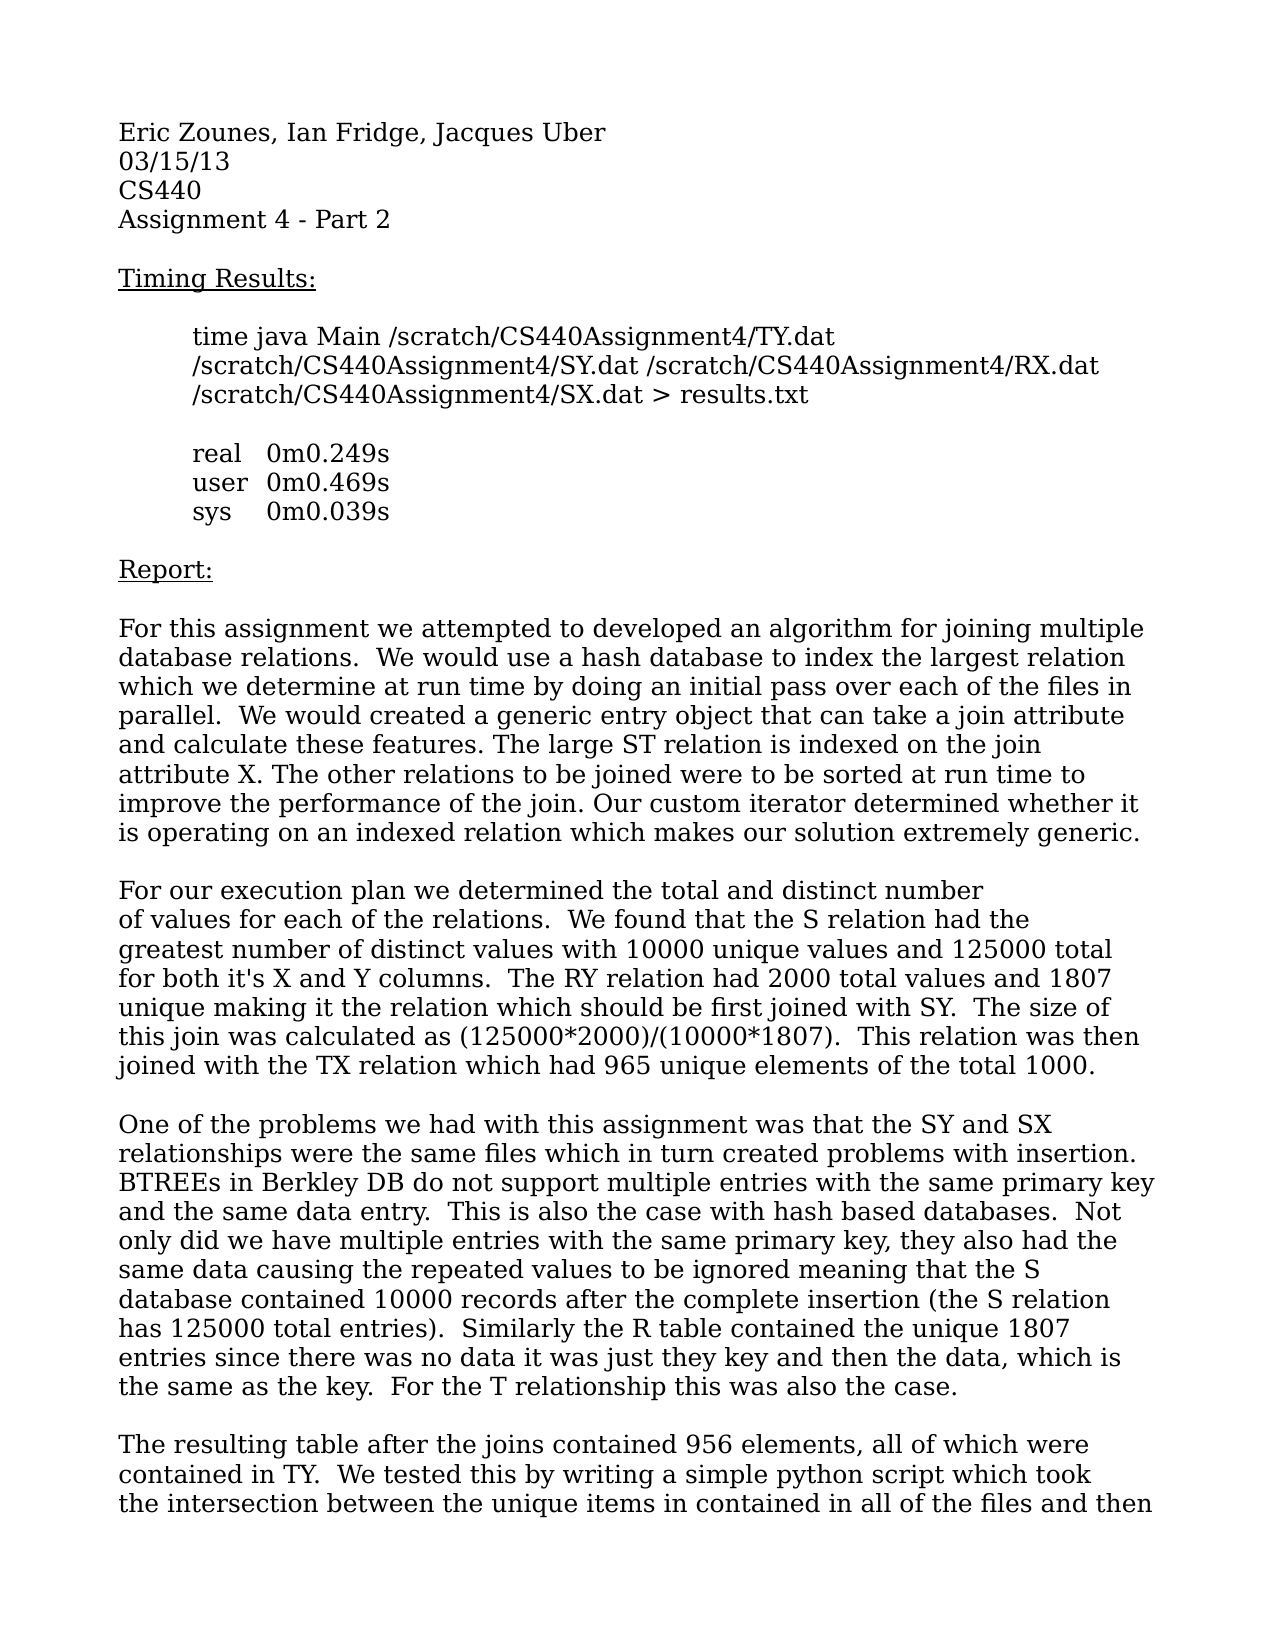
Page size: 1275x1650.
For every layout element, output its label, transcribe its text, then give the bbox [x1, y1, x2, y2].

text sys 0m0.039s [192, 497, 1157, 526]
text user 0m0.469s [192, 468, 1157, 497]
text Timing Results: [118, 264, 1157, 293]
text 03/15/13 [118, 147, 1157, 176]
text Assignment 4 - Part 2 [118, 206, 1157, 235]
text Report: [118, 556, 1157, 585]
text contained in TY. We tested this by writing a simple python script which took [118, 1460, 1157, 1489]
text real 0m0.249s [192, 439, 1157, 468]
text For our execution plan we determined the total and distinct number [118, 876, 1157, 906]
text time java Main /scratch/CS440Assignment4/TY.dat /scratch/CS440Assignment4/SY.dat /scratch/CS440Assignment4/RX.dat /scratch/CS440Assignment4/SX.dat > results.txt [192, 322, 1157, 410]
text The resulting table after the joins contained 956 elements, all of which were [118, 1431, 1157, 1460]
text the intersection between the unique items in contained in all of the files and then [118, 1489, 1157, 1518]
text For this assignment we attempted to developed an algorithm for joining multiple database relations. We would use a hash database to index the largest relation which we determine at run time by doing an initial pass over each of the files in parallel. We would created a generic entry object that can take a join attribute and calculate these features. The large ST relation is indexed on the join attribute X. The other relations to be joined were to be sorted at run time to improve the performance of the join. Our custom iterator determined whether it is operating on an indexed relation which makes our solution extremely generic. [118, 614, 1157, 847]
text Eric Zounes, Ian Fridge, Jacques Uber [118, 118, 1157, 147]
text of values for each of the relations. We found that the S relation had the [118, 906, 1157, 935]
text CS440 [118, 176, 1157, 206]
text One of the problems we had with this assignment was that the SY and SX relationships were the same files which in turn created problems with insertion. BTREEs in Berkley DB do not support multiple entries with the same primary key and the same data entry. This is also the case with hash based databases. Not only did we have multiple entries with the same primary key, they also had the same data causing the repeated values to be ignored meaning that the S database contained 10000 records after the complete insertion (the S relation has 125000 total entries). Similarly the R table contained the unique 1807 entries since there was no data it was just they key and then the data, which is the same as the key. For the T relationship this was also the case. [118, 1110, 1157, 1401]
text greatest number of distinct values with 10000 unique values and 125000 total for both it's X and Y columns. The RY relation had 2000 total values and 1807 unique making it the relation which should be first joined with SY. The size of this join was calculated as (125000*2000)/(10000*1807). This relation was then joined with the TX relation which had 965 unique elements of the total 1000. [118, 935, 1157, 1081]
